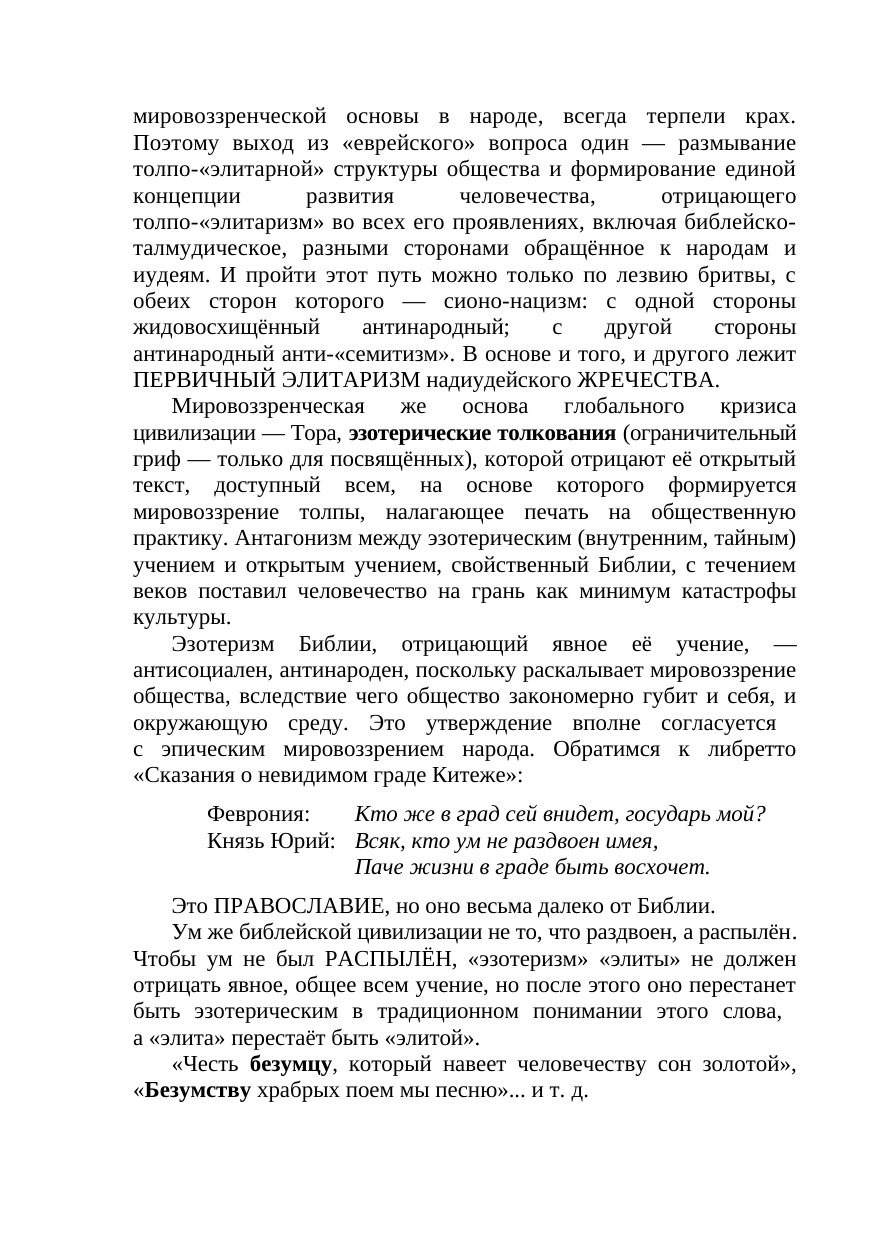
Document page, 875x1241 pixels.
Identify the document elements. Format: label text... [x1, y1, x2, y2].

text «Честь безумцу, который навеет человечеству сон золотой», «Безумству храбрых поем мы песню»... и т. д. [133, 1050, 797, 1103]
text Это ПРАВОСЛАВИЕ, но оно весьма далеко от Библии. [133, 892, 797, 918]
text мировоззренческой основы в народе, всегда терпели крах. Поэтому выход из «еврейского» вопроса один — размывание толпо‑«элитарной» структуры общества и формирование единой концепции развития человечества, отрицающего толпо‑«элитаризм» во всех его проявлениях, включая библейско-талмудическое, разными сторонами обращённое к народам и иудеям. И пройти этот путь можно только по лезвию бритвы, с обеих сторон которого — сионо-нацизм: с одной стороны жидовосхищённый антинародный; с другой стороны антинародный анти-«семитизм». В основе и того, и другого лежит ПЕРВИЧНЫЙ ЭЛИТАРИЗМ надиудейского ЖРЕЧЕСТВА. [133, 103, 797, 392]
text Феврония: Кто же в град сей внидет, государь мой? [207, 800, 797, 827]
text Мировоззренческая же основа глобального кризиса цивилизации — Тора, эзотерические толкования (ограничительный гриф — только для посвящённых), которой отрицают её открытый текст, доступный всем, на основе которого формируется мировоззрение толпы, налагающее печать на общественную практику. Антагонизм между эзотерическим (внутренним, тайным) учением и открытым учением, свойственный Библии, с течением веков поставил человечество на грань как минимум катастрофы культуры. [133, 392, 797, 630]
text Ум же библейской цивилизации не то, что раздвоен, а распылён. Чтобы ум не был РАСПЫЛЁН, «эзотеризм» «элиты» не должен отрицать явное, общее всем учение, но после этого оно перестанет быть эзотерическим в традиционном понимании этого слова, а «элита» перестаёт быть «элитой». [133, 918, 797, 1050]
text Эзотеризм Библии, отрицающий явное её учение, — антисоциален, антинароден, поскольку раскалывает мировоззрение общества, вследствие чего общество закономерно губит и себя, и окружающую среду. Это утверждение вполне согласуется с эпическим мировоззрением народа. Обратимся к либретто «Сказания о невидимом граде Китеже»: [133, 630, 797, 788]
text Князь Юрий: Всяк, кто ум не раздвоен имея, Паче жизни в граде быть восхочет. [207, 827, 797, 879]
